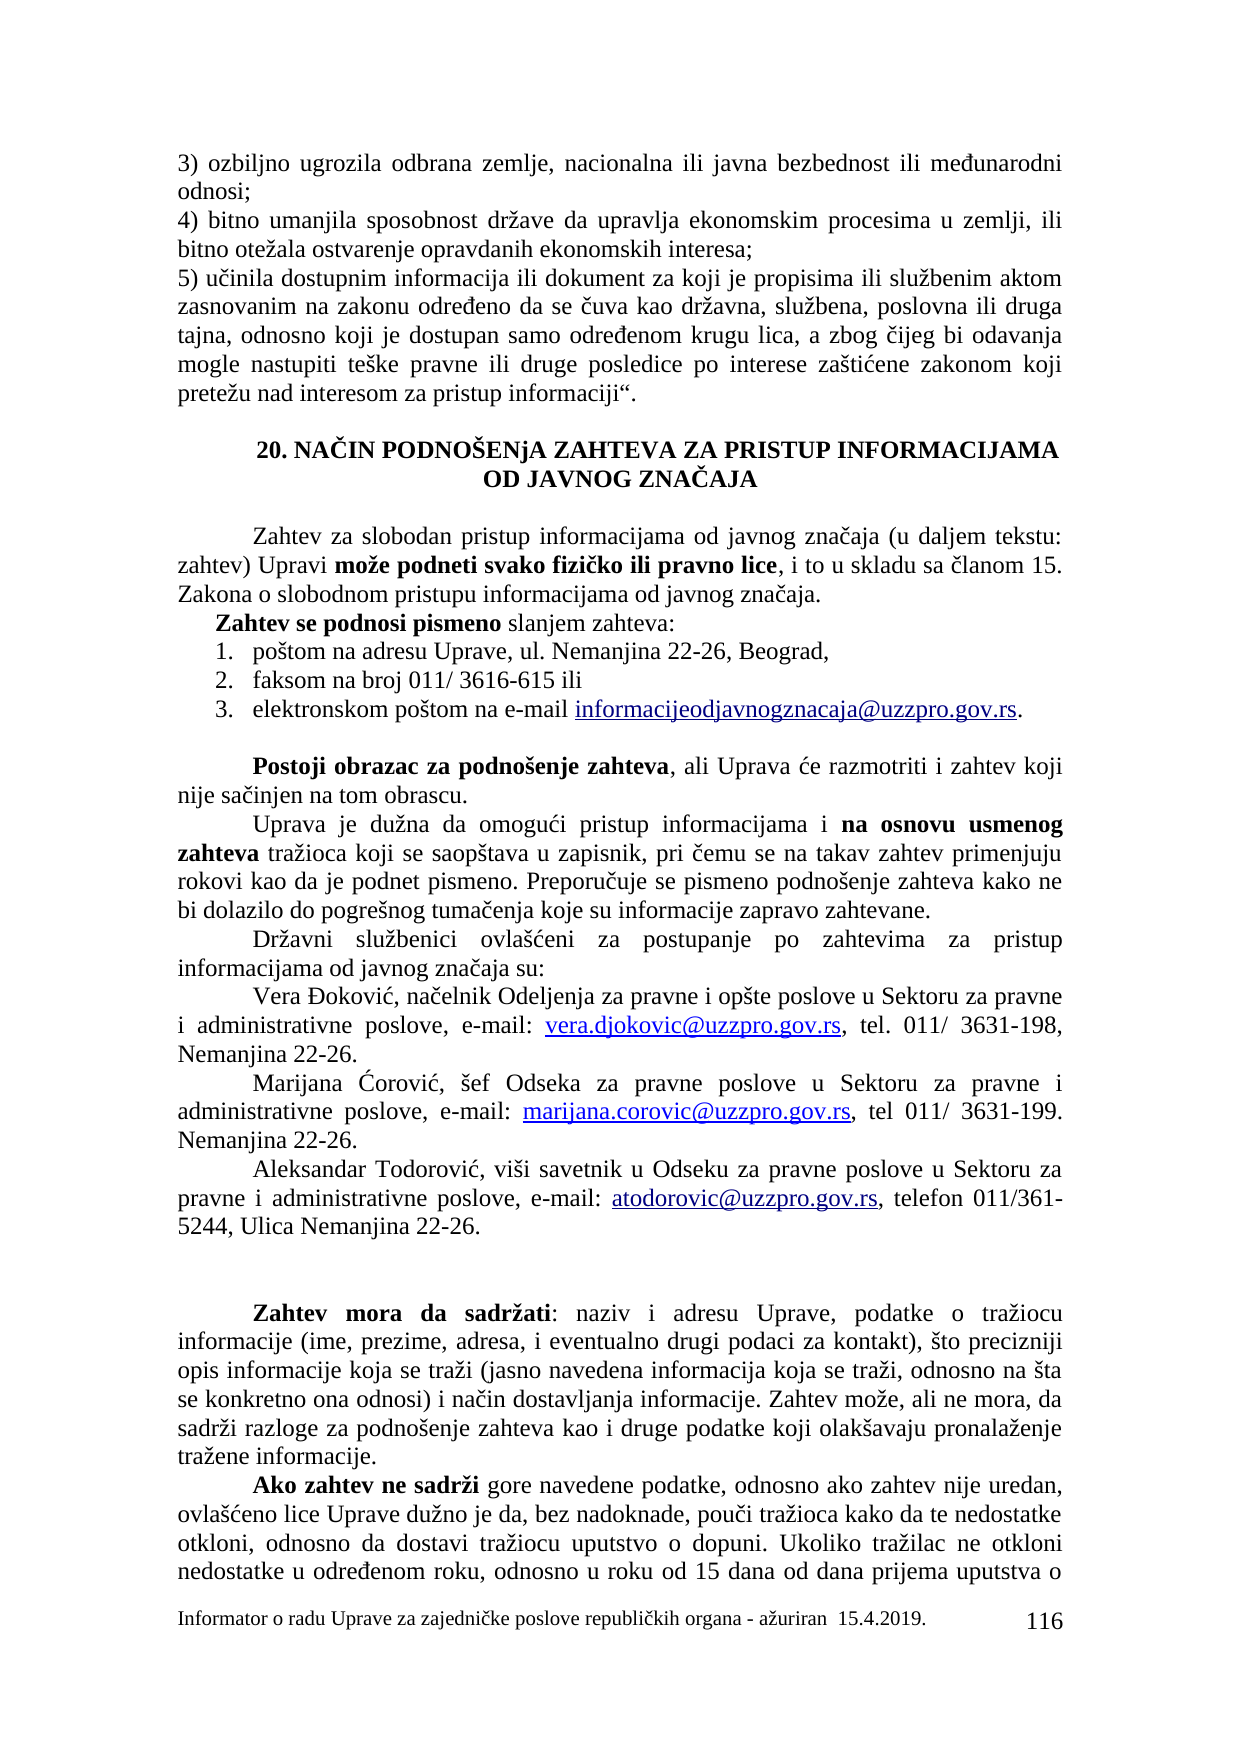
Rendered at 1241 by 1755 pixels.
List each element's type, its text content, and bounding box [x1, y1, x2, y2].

text 20. NAČIN PODNOŠENјA ZAHTEVA ZA PRISTUP INFORMACIJAMA OD JAVNOG ZNAČAJA [177, 435, 1063, 493]
text Vera Đoković, načelnik Odelјenja za pravne i opšte poslove u Sektoru za pravne i administrativne poslove, e-mail: vera.djokovic@uzzpro.gov.rs, tel. 011/ 3631-198, Nemanjina 22-26. [177, 981, 1063, 1068]
list faksom na broj 011/ 3616-615 ili [215, 665, 1063, 694]
text Državni službenici ovlašćeni za postupanje po zahtevima za pristup informacijama od javnog značaja su: [177, 924, 1063, 981]
text Uprava je dužna da omogući pristup informacijama i na osnovu usmenog zahteva tražioca koji se saopštava u zapisnik, pri čemu se na takav zahtev primenjuju rokovi kao da je podnet pismeno. Preporučuje se pismeno podnošenje zahteva kako ne bi dolazilo do pogrešnog tumačenja koje su informacije zapravo zahtevane. [177, 809, 1063, 924]
text Postoji obrazac za podnošenje zahteva, ali Uprava će razmotriti i zahtev koji nije sačinjen na tom obrascu. [177, 751, 1063, 809]
text 4) bitno umanjila sposobnost države da upravlјa ekonomskim procesima u zemlјi, ili bitno otežala ostvarenje opravdanih ekonomskih interesa; [177, 205, 1063, 263]
text Zahtev se podnosi pismeno slanjem zahteva: [177, 608, 1063, 636]
text Aleksandar Todorović, viši savetnik u Odseku za pravne poslove u Sektoru za pravne i administrativne poslove, e-mail: atodorovic@uzzpro.gov.rs, telefon 011/361-5244, Ulica Nemanjina 22-26. [177, 1154, 1063, 1240]
text Marijana Ćorović, šef Odseka za pravne poslove u Sektoru za pravne i administrativne poslove, e-mail: marijana.corovic@uzzpro.gov.rs, tel 011/ 3631-199. Nemanjina 22-26. [177, 1068, 1063, 1154]
list elektronskom poštom na e-mail informacijeodjavnogznacaja@uzzpro.gov.rs. [215, 694, 1063, 723]
text 5) učinila dostupnim informacija ili dokument za koji je propisima ili službenim aktom zasnovanim na zakonu određeno da se čuva kao državna, službena, poslovna ili druga tajna, odnosno koji je dostupan samo određenom krugu lica, a zbog čijeg bi odavanja mogle nastupiti teške pravne ili druge posledice po interese zaštićene zakonom koji pretežu nad interesom za pristup informaciji“. [177, 263, 1063, 406]
text Ako zahtev ne sadrži gore navedene podatke, odnosno ako zahtev nije uredan, ovlašćeno lice Uprave dužno je da, bez nadoknade, pouči tražioca kako da te nedostatke otkloni, odnosno da dostavi tražiocu uputstvo o dopuni. Ukoliko tražilac ne otkloni nedostatke u određenom roku, odnosno u roku od 15 dana od dana prijema uputstva o [177, 1470, 1063, 1585]
text 3) ozbilјno ugrozila odbrana zemlјe, nacionalna ili javna bezbednost ili međunarodni odnosi; [177, 148, 1063, 205]
text Zahtev mora da sadržati: naziv i adresu Uprave, podatke o tražiocu informacije (ime, prezime, adresa, i eventualno drugi podaci za kontakt), što precizniji opis informacije koja se traži (jasno navedena informacija koja se traži, odnosno na šta se konkretno ona odnosi) i način dostavlјanja informacije. Zahtev može, ali ne mora, da sadrži razloge za podnošenje zahteva kao i druge podatke koji olakšavaju pronalaženje tražene informacije. [177, 1298, 1063, 1470]
list poštom na adresu Uprave, ul. Nemanjina 22-26, Beograd, [215, 636, 1063, 665]
text Zahtev za slobodan pristup informacijama od javnog značaja (u dalјem tekstu: zahtev) Upravi može podneti svako fizičko ili pravno lice, i to u skladu sa članom 15. Zakona o slobodnom pristupu informacijama od javnog značaja. [177, 521, 1063, 608]
